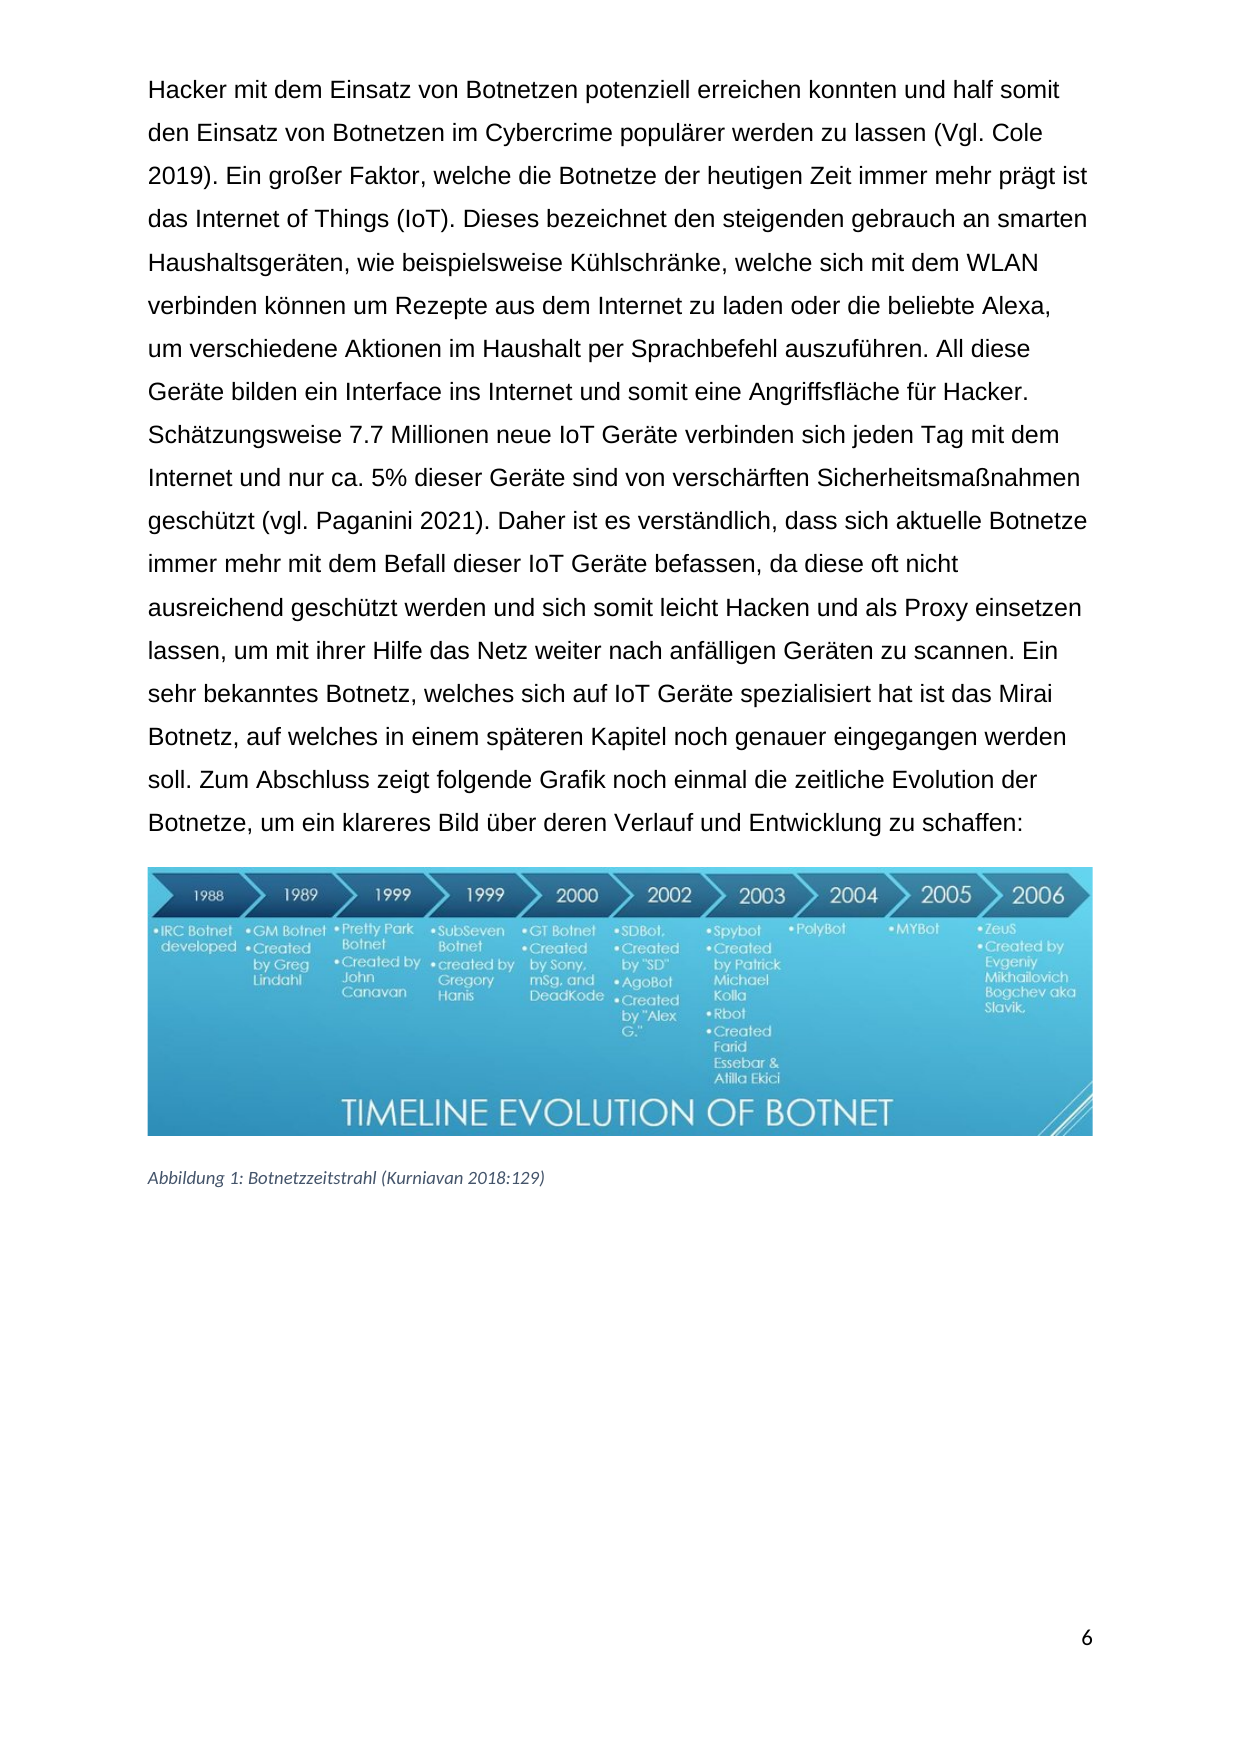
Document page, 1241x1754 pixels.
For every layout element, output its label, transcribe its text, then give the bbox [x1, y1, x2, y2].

text Hacker mit dem Einsatz von Botnetzen potenziell erreichen konnten und half somit den Einsatz von Botnetzen im Cybercrime populärer werden zu lassen (Vgl. Cole 2019). Ein großer Faktor, welche die Botnetze der heutigen Zeit immer mehr prägt ist das Internet of Things (IoT). Dieses bezeichnet den steigenden gebrauch an smarten Haushaltsgeräten, wie beispielsweise Kühlschränke, welche sich mit dem WLAN verbinden können um Rezepte aus dem Internet zu laden oder die beliebte Alexa, um verschiedene Aktionen im Haushalt per Sprachbefehl auszuführen. All diese Geräte bilden ein Interface ins Internet und somit eine Angriffsfläche für Hacker. Schätzungsweise 7.7 Millionen neue IoT Geräte verbinden sich jeden Tag mit dem Internet und nur ca. 5% dieser Geräte sind von verschärften Sicherheitsmaßnahmen geschützt (vgl. Paganini 2021). Daher ist es verständlich, dass sich aktuelle Botnetze immer mehr mit dem Befall dieser IoT Geräte befassen, da diese oft nicht ausreichend geschützt werden und sich somit leicht Hacken und als Proxy einsetzen lassen, um mit ihrer Hilfe das Netz weiter nach anfälligen Geräten zu scannen. Ein sehr bekanntes Botnetz, welches sich auf IoT Geräte spezialisiert hat ist das Mirai Botnetz, auf welches in einem späteren Kapitel noch genauer eingegangen werden soll. Zum Abschluss zeigt folgende Grafik noch einmal die zeitliche Evolution der Botnetze, um ein klareres Bild über deren Verlauf und Entwicklung zu schaffen: [148, 75, 1093, 837]
text Abbildung 1: Botnetzzeitstrahl (Kurniavan 2018:129) [148, 1166, 1093, 1189]
